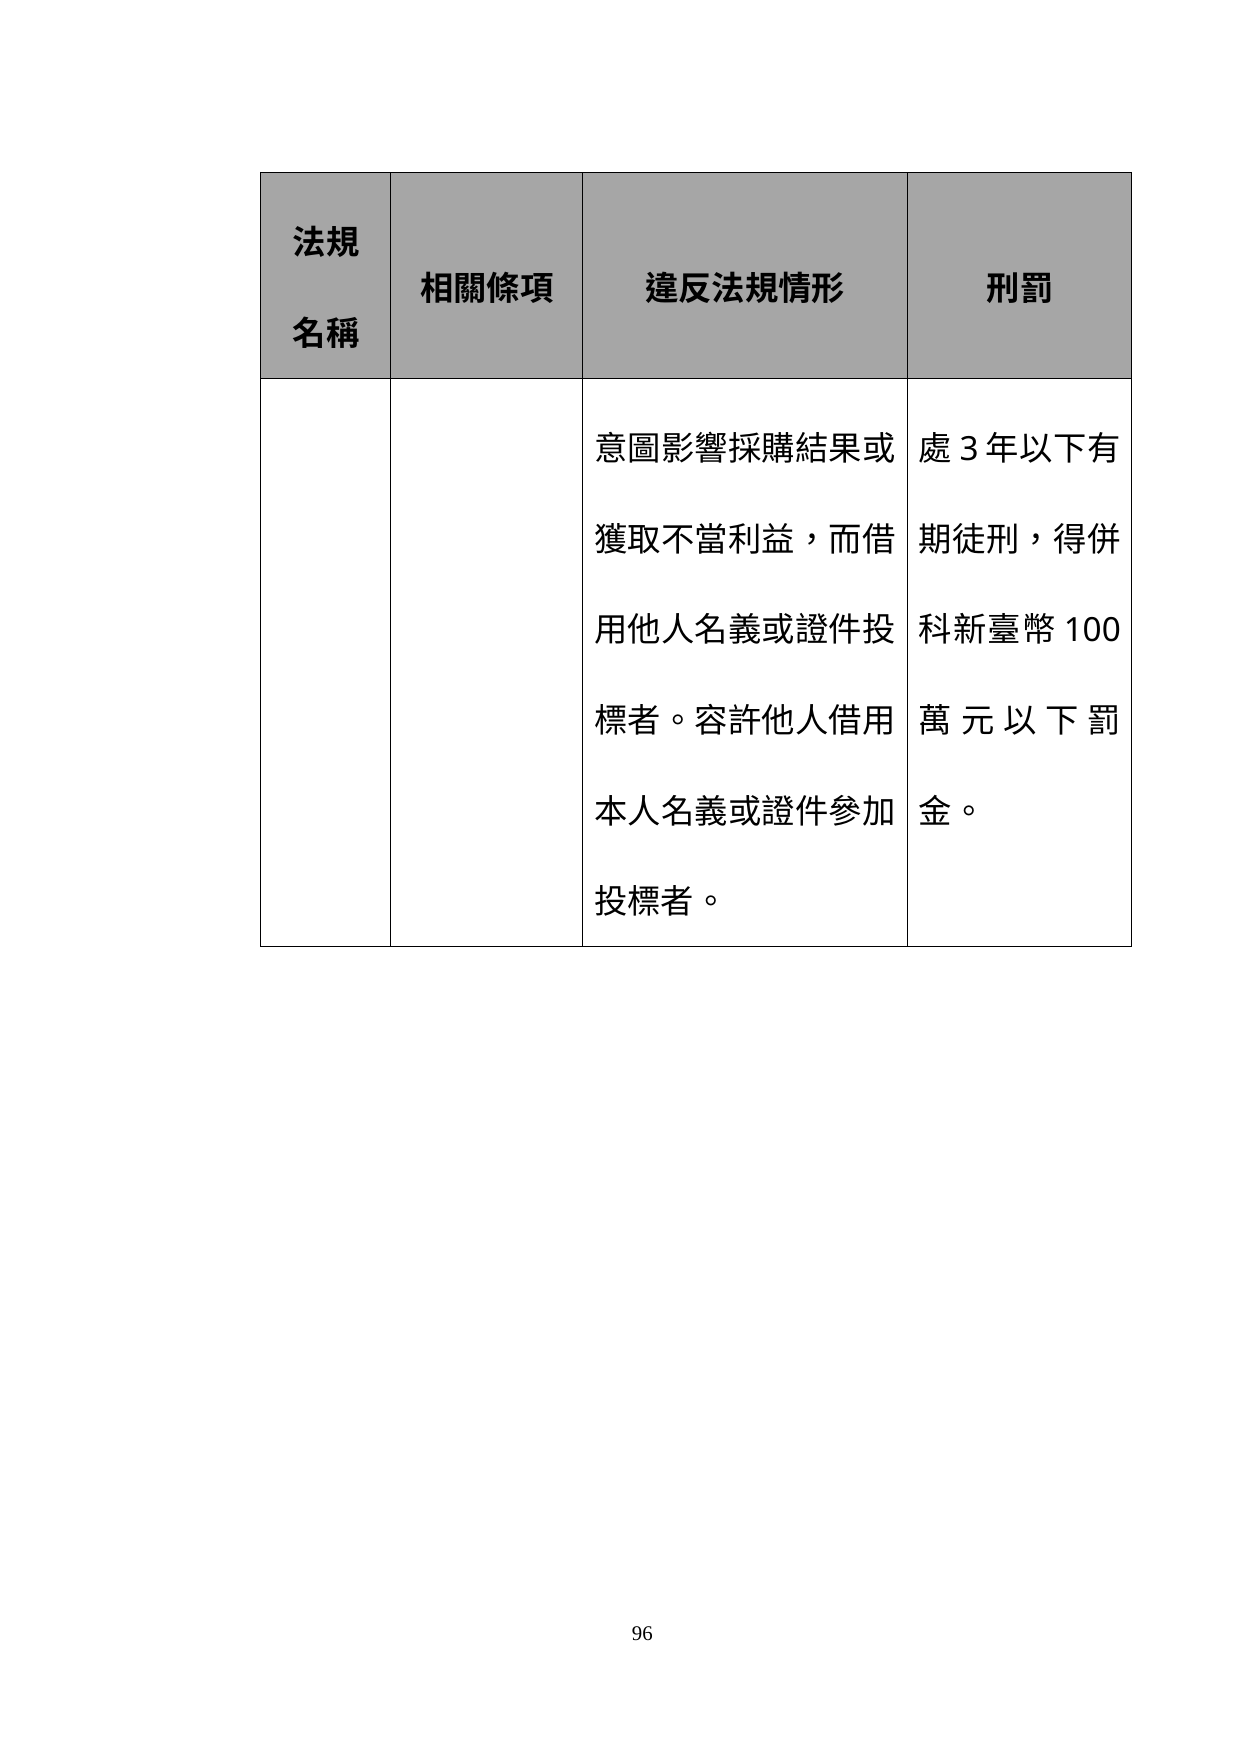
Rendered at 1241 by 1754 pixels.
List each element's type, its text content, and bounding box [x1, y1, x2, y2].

table_header 相關條項 [391, 173, 582, 378]
table_header 違反法規情形 [583, 173, 907, 378]
table_cell 意圖影響採購結果或獲取不當利益，而借用他人名義或證件投標者。容許他人借用本人名義或證件參加投標者。 [583, 379, 907, 946]
table_cell 處3年以下有期徒刑，得併科新臺幣100萬元以下罰金。 [908, 379, 1131, 946]
table_header 法規 名稱 [261, 173, 390, 378]
table_cell [261, 379, 390, 946]
table_header 刑罰 [908, 173, 1131, 378]
table_cell [391, 379, 582, 946]
